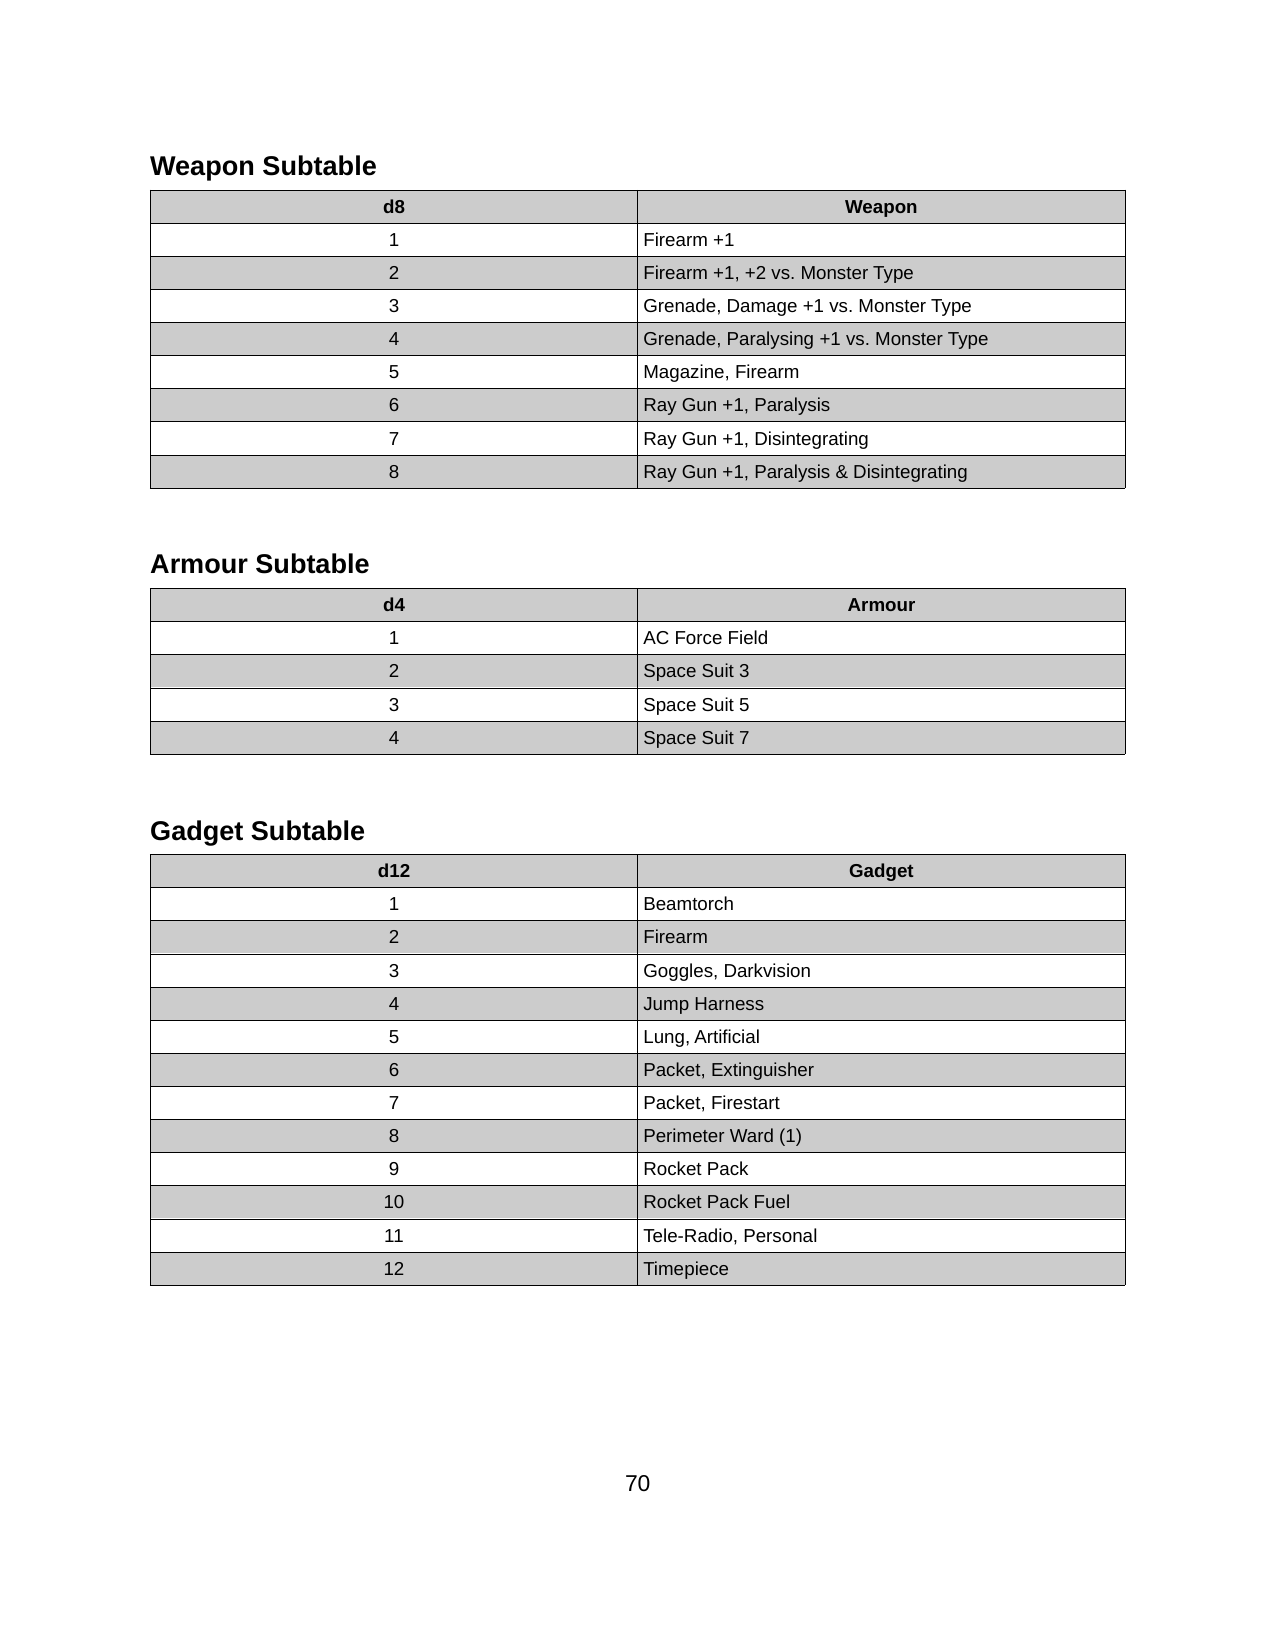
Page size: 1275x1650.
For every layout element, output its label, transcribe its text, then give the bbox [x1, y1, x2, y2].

table_cell 9 [151, 1153, 637, 1185]
table_cell 5 [151, 1021, 637, 1053]
table_cell 1 [151, 888, 637, 920]
table_cell Goggles, Darkvision [638, 955, 1125, 987]
table_cell 7 [151, 422, 637, 454]
table_header d4 [151, 589, 637, 621]
table_cell 6 [151, 1054, 637, 1086]
table_cell Firearm [638, 921, 1125, 953]
table_cell Space Suit 3 [638, 655, 1125, 687]
table_cell Beamtorch [638, 888, 1125, 920]
table_cell 11 [151, 1220, 637, 1252]
subtitle Gadget Subtable [150, 814, 1125, 846]
table_header Gadget [638, 855, 1125, 887]
table_cell Lung, Artificial [638, 1021, 1125, 1053]
table_cell Packet, Firestart [638, 1087, 1125, 1119]
table_cell 4 [151, 722, 637, 754]
table_cell Perimeter Ward (1) [638, 1120, 1125, 1152]
subtitle Armour Subtable [150, 548, 1125, 580]
table_cell 5 [151, 356, 637, 388]
table_cell 2 [151, 257, 637, 289]
table_cell 4 [151, 988, 637, 1020]
table_cell 4 [151, 323, 637, 355]
table_cell Ray Gun +1, Paralysis & Disintegrating [638, 456, 1125, 488]
table_cell Firearm +1 [638, 224, 1125, 256]
table_cell 3 [151, 689, 637, 721]
table_cell 3 [151, 955, 637, 987]
table_cell 8 [151, 456, 637, 488]
table_cell Firearm +1, +2 vs. Monster Type [638, 257, 1125, 289]
table_cell 6 [151, 389, 637, 421]
table_cell Timepiece [638, 1253, 1125, 1285]
table_cell Packet, Extinguisher [638, 1054, 1125, 1086]
table_cell 8 [151, 1120, 637, 1152]
table_cell 1 [151, 224, 637, 256]
table_cell Space Suit 5 [638, 689, 1125, 721]
table_cell Rocket Pack Fuel [638, 1186, 1125, 1218]
table_cell Grenade, Damage +1 vs. Monster Type [638, 290, 1125, 322]
table_cell 2 [151, 921, 637, 953]
table_cell 12 [151, 1253, 637, 1285]
table_cell Rocket Pack [638, 1153, 1125, 1185]
table_cell AC Force Field [638, 622, 1125, 654]
table_cell 10 [151, 1186, 637, 1218]
table_cell Grenade, Paralysing +1 vs. Monster Type [638, 323, 1125, 355]
table_header Weapon [638, 191, 1125, 223]
subtitle Weapon Subtable [150, 150, 1125, 181]
table_cell Space Suit 7 [638, 722, 1125, 754]
table_cell Ray Gun +1, Disintegrating [638, 422, 1125, 454]
table_header d8 [151, 191, 637, 223]
table_cell Magazine, Firearm [638, 356, 1125, 388]
table_cell 7 [151, 1087, 637, 1119]
table_cell 1 [151, 622, 637, 654]
table_cell Ray Gun +1, Paralysis [638, 389, 1125, 421]
table_cell 2 [151, 655, 637, 687]
table_cell Jump Harness [638, 988, 1125, 1020]
table_cell Tele-Radio, Personal [638, 1220, 1125, 1252]
table_cell 3 [151, 290, 637, 322]
table_header d12 [151, 855, 637, 887]
table_header Armour [638, 589, 1125, 621]
